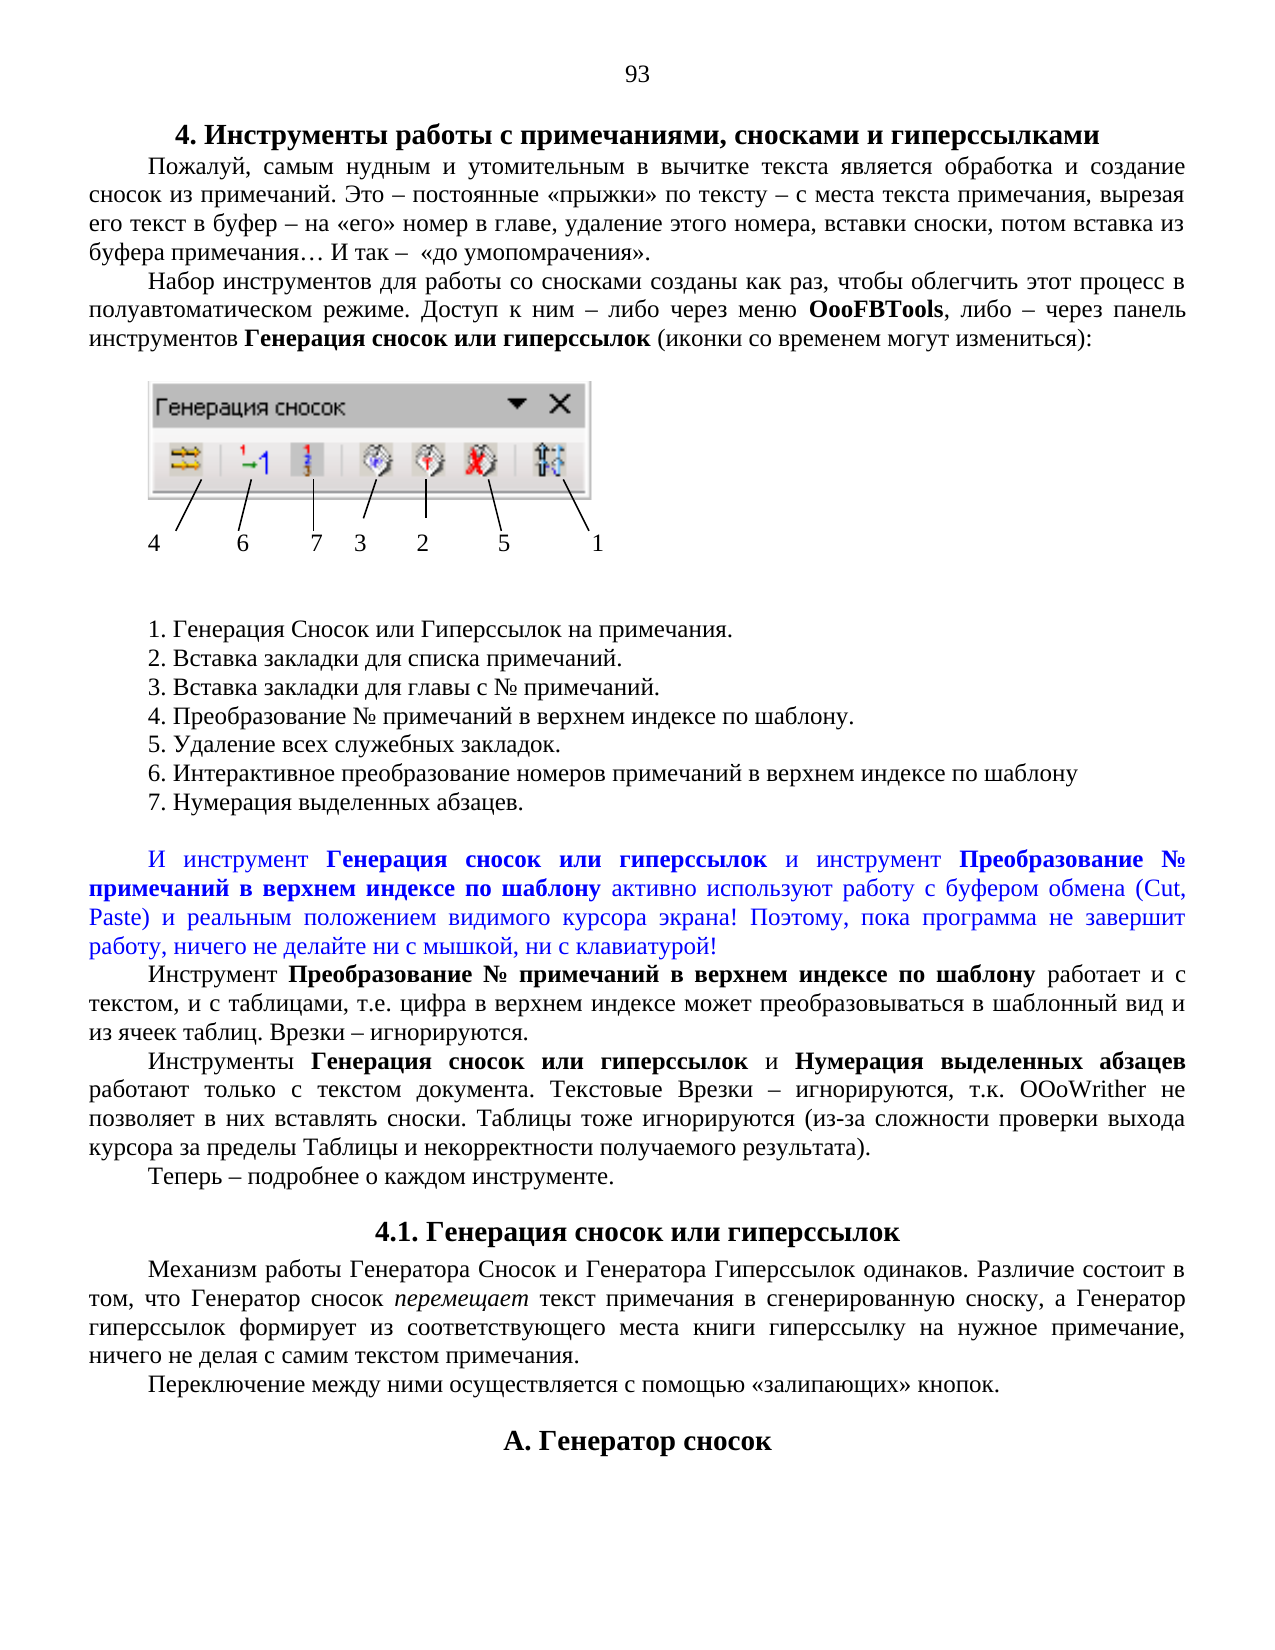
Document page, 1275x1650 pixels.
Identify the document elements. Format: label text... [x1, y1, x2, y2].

text 1. Генерация Сносок или Гиперссылок на примечания. [89, 614, 1186, 643]
text 3. Вставка закладки для главы с № примечаний. [89, 672, 1186, 701]
text Набор инструментов для работы со сносками созданы как раз, чтобы облегчить этот процесс в полуавтоматическом режиме. Доступ к ним – либо через меню OooFBTools, либо – через панель инструментов Генерация сносок или гиперссылок (иконки со временем могут измениться): [89, 266, 1186, 352]
text Пожалуй, самым нудным и утомительным в вычитке текста является обработка и создание сносок из примечаний. Это – постоянные «прыжки» по тексту – с места текста примечания, вырезая его текст в буфер – на «его» номер в главе, удаление этого номера, вставки сноски, потом вставка из буфера примечания… И так – «до умопомрачения». [89, 151, 1186, 266]
text Инструменты Генерация сносок или гиперссылок и Нумерация выделенных абзацев работают только с текстом документа. Текстовые Врезки – игнорируются, т.к. OOoWrither не позволяет в них вставлять сноски. Таблицы тоже игнорируются (из-за сложности проверки выхода курсора за пределы Таблицы и некорректности получаемого результата). [89, 1046, 1186, 1161]
text 5. Удаление всех служебных закладок. [89, 729, 1186, 758]
text Механизм работы Генератора Сносок и Генератора Гиперссылок одинаков. Различие состоит в том, что Генератор сносок перемещает текст примечания в сгенерированную сноску, а Генератор гиперссылок формирует из соответствующего места книги гиперссылку на нужное примечание, ничего не делая с самим текстом примечания. [89, 1254, 1186, 1369]
text 4 6 7 3 2 5 1 [89, 528, 1186, 557]
text 6. Интерактивное преобразование номеров примечаний в верхнем индексе по шаблону [89, 758, 1186, 787]
text 2. Вставка закладки для списка примечаний. [89, 643, 1186, 672]
subtitle 4. Инструменты работы с примечаниями, сносками и гиперссылками [89, 117, 1186, 151]
text 7. Нумерация выделенных абзацев. [89, 787, 1186, 816]
picture [147, 381, 594, 500]
text И инструмент Генерация сносок или гиперссылок и инструмент Преобразование № примечаний в верхнем индексе по шаблону активно используют работу с буфером обмена (Cut, Paste) и реальным положением видимого курсора экрана! Поэтому, пока программа не завершит работу, ничего не делайте ни с мышкой, ни с клавиатурой! [89, 844, 1186, 959]
text Теперь – подробнее о каждом инструменте. [89, 1161, 1186, 1189]
text 4. Преобразование № примечаний в верхнем индексе по шаблону. [89, 701, 1186, 729]
subtitle А. Генератор сносок [89, 1423, 1186, 1457]
subtitle 4.1. Генерация сносок или гиперссылок [89, 1214, 1186, 1248]
text Инструмент Преобразование № примечаний в верхнем индексе по шаблону работает и с текстом, и с таблицами, т.е. цифра в верхнем индексе может преобразовываться в шаблонный вид и из ячеек таблиц. Врезки – игнорируются. [89, 959, 1186, 1046]
text Переключение между ними осуществляется с помощью «залипающих» кнопок. [89, 1369, 1186, 1398]
